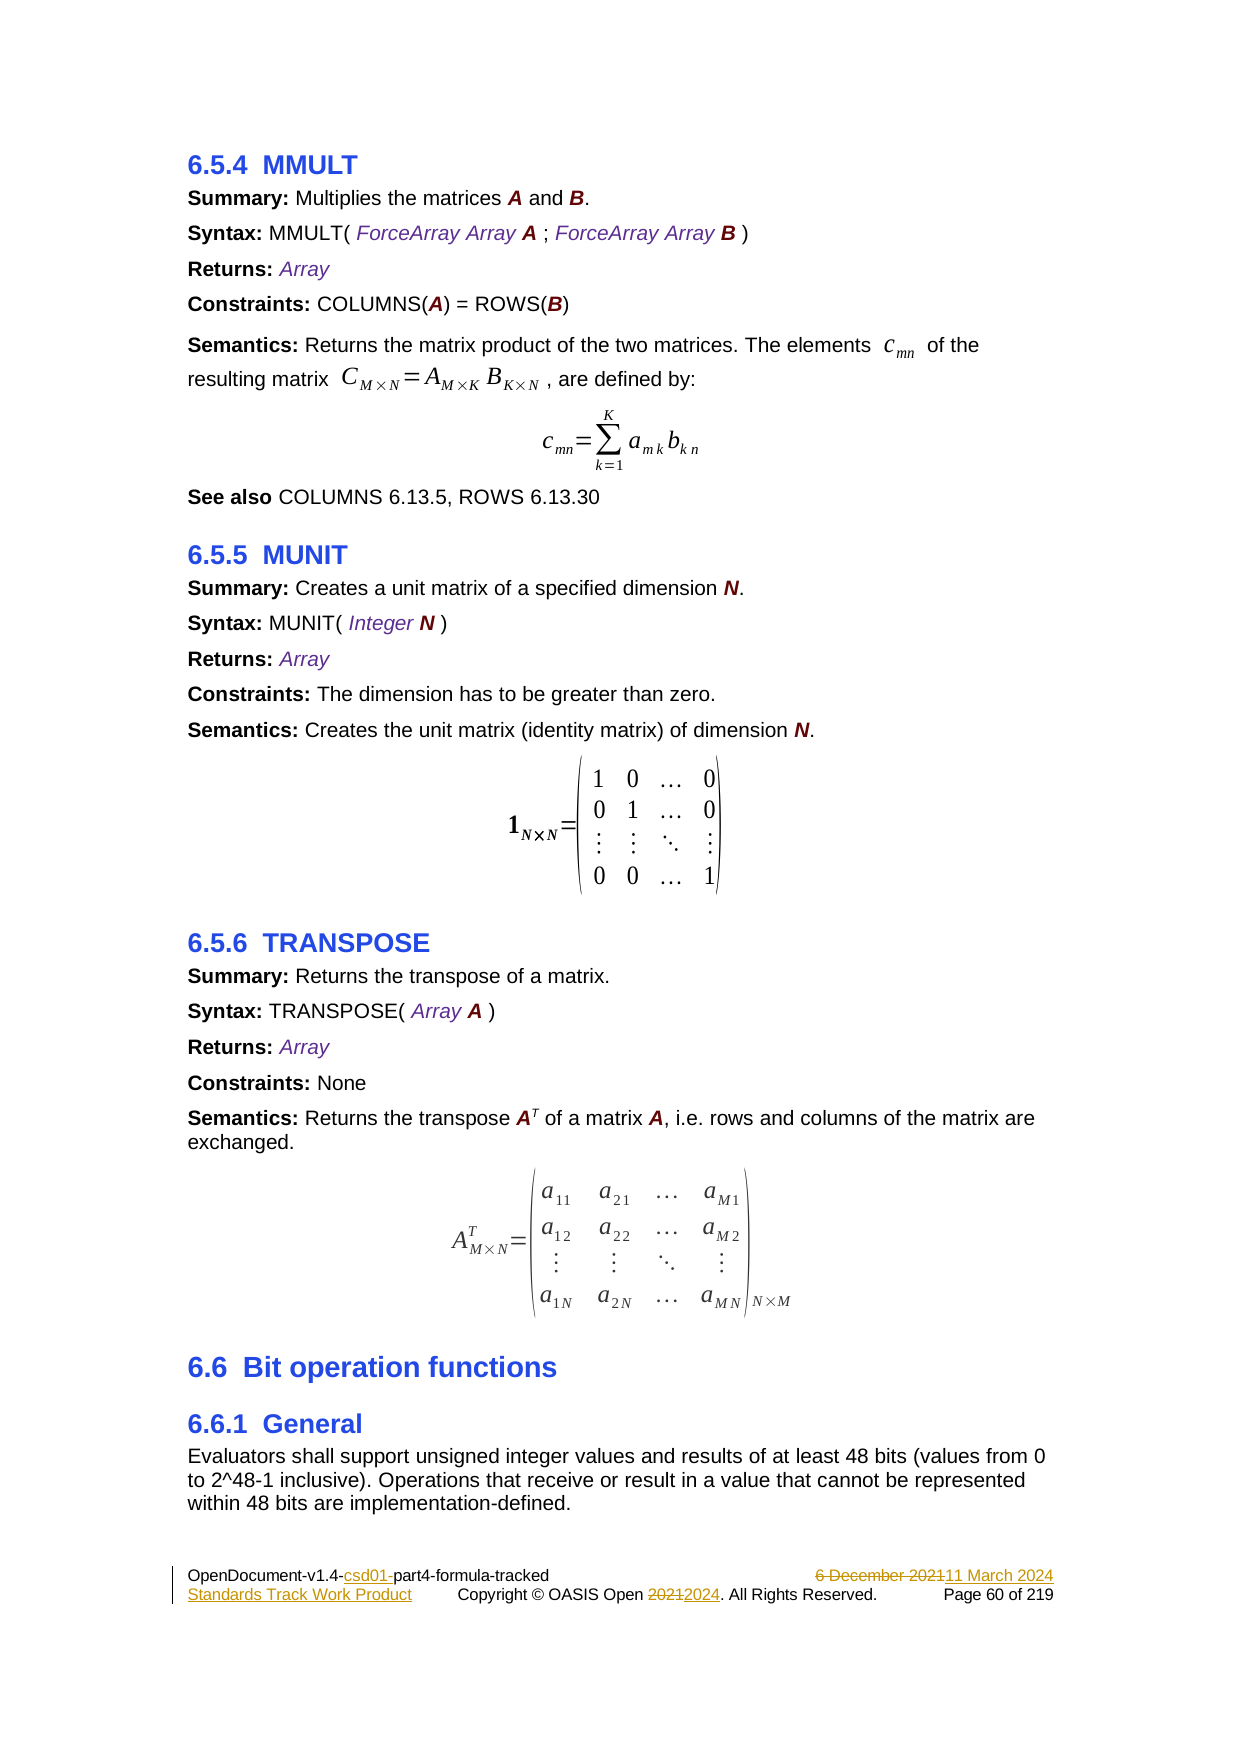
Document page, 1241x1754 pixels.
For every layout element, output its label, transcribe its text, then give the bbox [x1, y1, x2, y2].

subtitle Bit operation functions [187, 1351, 1053, 1384]
subtitle TRANSPOSE [187, 928, 1053, 958]
text Summary: Multiplies the matrices A and B. [187, 186, 1053, 209]
subtitle MMULT [187, 150, 1053, 180]
text Summary: Returns the transpose of a matrix. [187, 964, 1053, 988]
text Semantics: Returns the matrix product of the two matrices. The elements of the resulting matrix , are defined by: [187, 328, 1053, 394]
text Syntax: MMULT( ForceArray Array A ; ForceArray Array B ) [187, 222, 1053, 245]
text Evaluators shall support unsigned integer values and results of at least 48 bits (values from 0 to 2^48-1 inclusive). Operations that receive or result in a value that cannot be represented within 48 bits are implementation-defined. [187, 1445, 1053, 1515]
text Semantics: Returns the transpose AT of a matrix A, i.e. rows and columns of the matrix are exchanged. [187, 1107, 1053, 1154]
text Returns: Array [187, 647, 1053, 671]
text Syntax: TRANSPOSE( Array A ) [187, 1000, 1053, 1023]
text Constraints: None [187, 1071, 1053, 1095]
text Returns: Array [187, 257, 1053, 281]
text Returns: Array [187, 1036, 1053, 1059]
subtitle General [187, 1409, 1053, 1439]
text Summary: Creates a unit matrix of a specified dimension N. [187, 576, 1053, 599]
text Syntax: MUNIT( Integer N ) [187, 612, 1053, 635]
text Constraints: The dimension has to be greater than zero. [187, 683, 1053, 706]
text Constraints: COLUMNS(A) = ROWS(B) [187, 293, 1053, 316]
subtitle MUNIT [187, 540, 1053, 570]
text See also COLUMNS 6.13.5, ROWS 6.13.30 [187, 485, 1053, 509]
text Semantics: Creates the unit matrix (identity matrix) of dimension N. [187, 718, 1053, 742]
